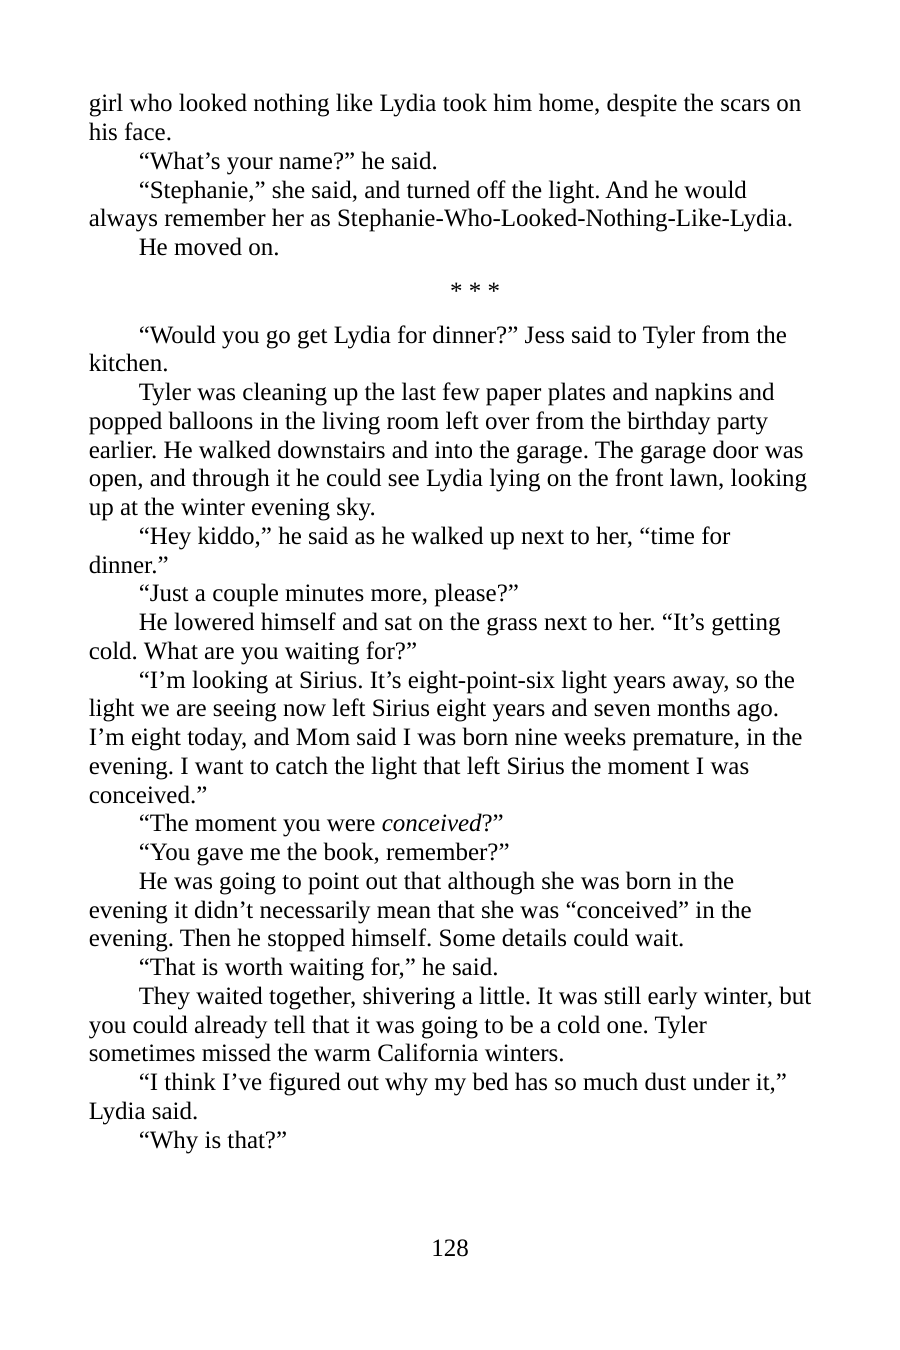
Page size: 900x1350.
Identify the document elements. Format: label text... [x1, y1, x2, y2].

text They waited together, shivering a little. It was still early winter, but you could already tell that it was going to be a cold one. Tyler sometimes missed the warm California winters. [88, 981, 811, 1067]
text He lowered himself and sat on the grass next to her. “It’s getting cold. What are you waiting for?” [88, 607, 811, 665]
text He was going to point out that although she was born in the evening it didn’t necessarily mean that she was “conceived” in the evening. Then he stopped himself. Some details could wait. [88, 866, 811, 952]
text “Would you go get Lydia for dinner?” Jess said to Tyler from the kitchen. [88, 320, 811, 377]
text “Hey kiddo,” he said as he walked up next to her, “time for dinner.” [88, 521, 811, 578]
text “Just a couple minutes more, please?” [88, 578, 811, 607]
text He moved on. [88, 232, 811, 261]
text Tyler was cleaning up the last few paper plates and napkins and popped balloons in the living room left over from the birthday party earlier. He walked downstairs and into the garage. The garage door was open, and through it he could see Lydia lying on the front lawn, looking up at the winter evening sky. [88, 377, 811, 521]
text “The moment you were conceived?” [88, 808, 811, 837]
text “You gave me the book, remember?” [88, 837, 811, 866]
text “Stephanie,” she said, and turned off the light. And he would always remember her as Stephanie-Who-Looked-Nothing-Like-Lydia. [88, 175, 811, 232]
text “That is worth waiting for,” he said. [88, 952, 811, 981]
text “I’m looking at Sirius. It’s eight-point-six light years away, so the light we are seeing now left Sirius eight years and seven months ago. I’m eight today, and Mom said I was born nine weeks premature, in the evening. I want to catch the light that left Sirius the moment I was conceived.” [88, 665, 811, 808]
text “Why is that?” [88, 1125, 811, 1153]
text girl who looked nothing like Lydia took him home, despite the scars on his face. [88, 88, 811, 146]
text “I think I’ve figured out why my bed has so much dust under it,” Lydia said. [88, 1067, 811, 1125]
text “What’s your name?” he said. [88, 146, 811, 175]
text * * * [88, 276, 811, 305]
